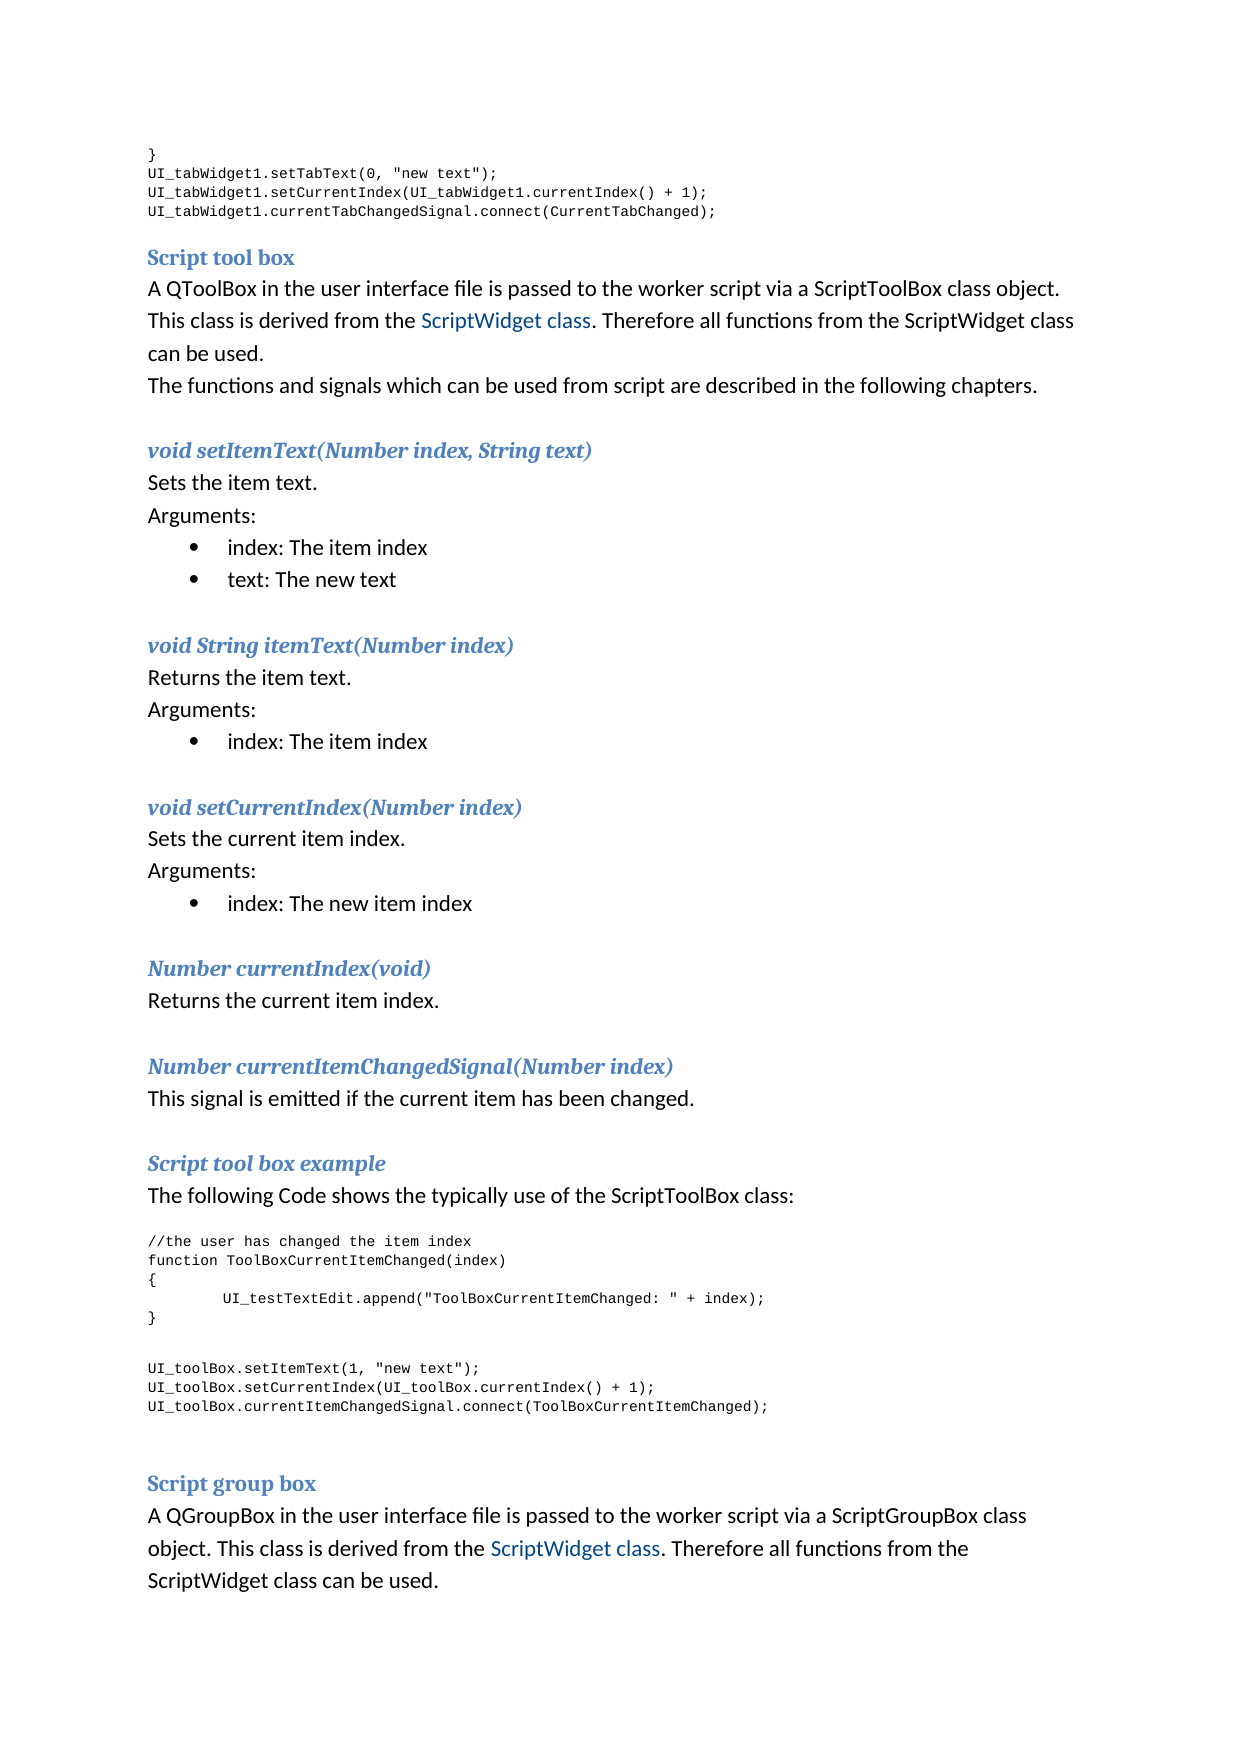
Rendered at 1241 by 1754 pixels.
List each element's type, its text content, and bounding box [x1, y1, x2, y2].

list index: The new item index [190, 889, 1093, 917]
text UI_toolBox.currentItemChangedSignal.connect(ToolBoxCurrentItemChanged); [148, 1399, 1093, 1416]
text The functions and signals which can be used from script are described in the following chapters. [148, 371, 1093, 399]
list index: The item index [190, 533, 1093, 561]
text This signal is emitted if the current item has been changed. [148, 1084, 1093, 1112]
text Arguments: [148, 857, 1093, 885]
text UI_toolBox.setItemText(1, "new text"); [148, 1361, 1093, 1378]
subtitle Number currentItemChangedSignal(Number index) [148, 1054, 1093, 1080]
text UI_tabWidget1.currentTabChangedSignal.connect(CurrentTabChanged); [148, 204, 1093, 221]
text //the user has changed the item index [148, 1234, 1093, 1251]
text } [148, 1310, 1093, 1327]
text UI_testTextEdit.append("ToolBoxCurrentItemChanged: " + index); [148, 1291, 1093, 1308]
text Sets the item text. [148, 468, 1093, 497]
text Arguments: [148, 695, 1093, 723]
text UI_tabWidget1.setCurrentIndex(UI_tabWidget1.currentIndex() + 1); [148, 186, 1093, 202]
text Returns the item text. [148, 663, 1093, 691]
subtitle Script tool box example [148, 1151, 1093, 1177]
text { [148, 1272, 1093, 1289]
text function ToolBoxCurrentItemChanged(index) [148, 1253, 1093, 1270]
list text: The new text [190, 565, 1093, 593]
subtitle void String itemText(Number index) [148, 632, 1093, 659]
text Returns the current item index. [148, 986, 1093, 1014]
text Sets the current item index. [148, 824, 1093, 852]
text A QGroupBox in the user interface file is passed to the worker script via a ScriptGroupBox class object. This class is derived from the ScriptWidget class. Therefore all functions from the ScriptWidget class can be used. [148, 1501, 1093, 1594]
text } [148, 148, 1093, 164]
text A QToolBox in the user interface file is passed to the worker script via a ScriptToolBox class object. [148, 274, 1093, 302]
text Arguments: [148, 501, 1093, 529]
text UI_toolBox.setCurrentIndex(UI_toolBox.currentIndex() + 1); [148, 1380, 1093, 1397]
subtitle Script tool box [148, 244, 1093, 271]
text UI_tabWidget1.setTabText(0, "new text"); [148, 167, 1093, 183]
subtitle void setItemText(Number index, String text) [148, 438, 1093, 465]
list index: The item index [190, 727, 1093, 755]
subtitle void setCurrentIndex(Number index) [148, 794, 1093, 821]
text This class is derived from the ScriptWidget class. Therefore all functions from the ScriptWidget class can be used. [148, 307, 1093, 367]
subtitle Number currentIndex(void) [148, 956, 1093, 982]
subtitle Script group box [148, 1471, 1093, 1498]
text The following Code shows the typically use of the ScriptToolBox class: [148, 1181, 1093, 1209]
